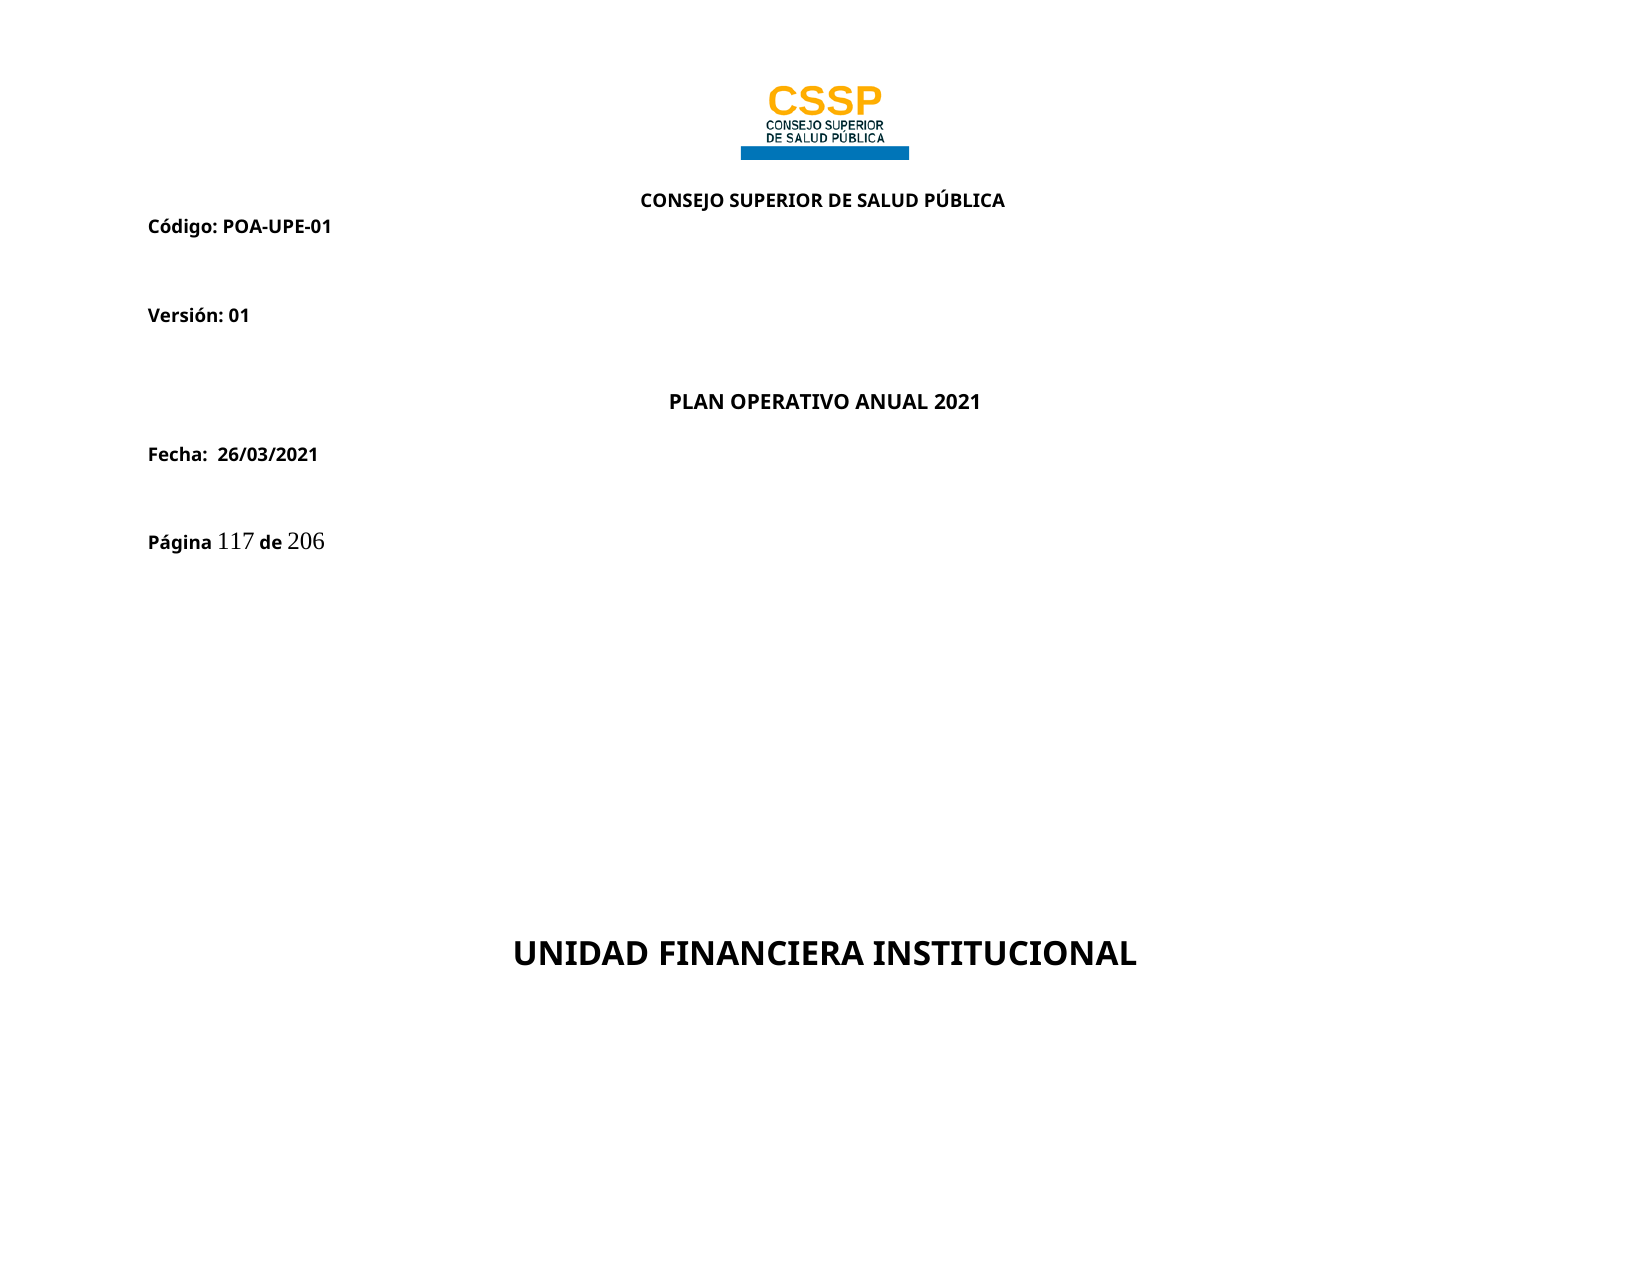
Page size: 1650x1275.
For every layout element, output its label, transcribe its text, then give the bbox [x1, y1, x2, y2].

picture [740, 73, 910, 160]
text UNIDAD FINANCIERA INSTITUCIONAL [148, 930, 1502, 976]
